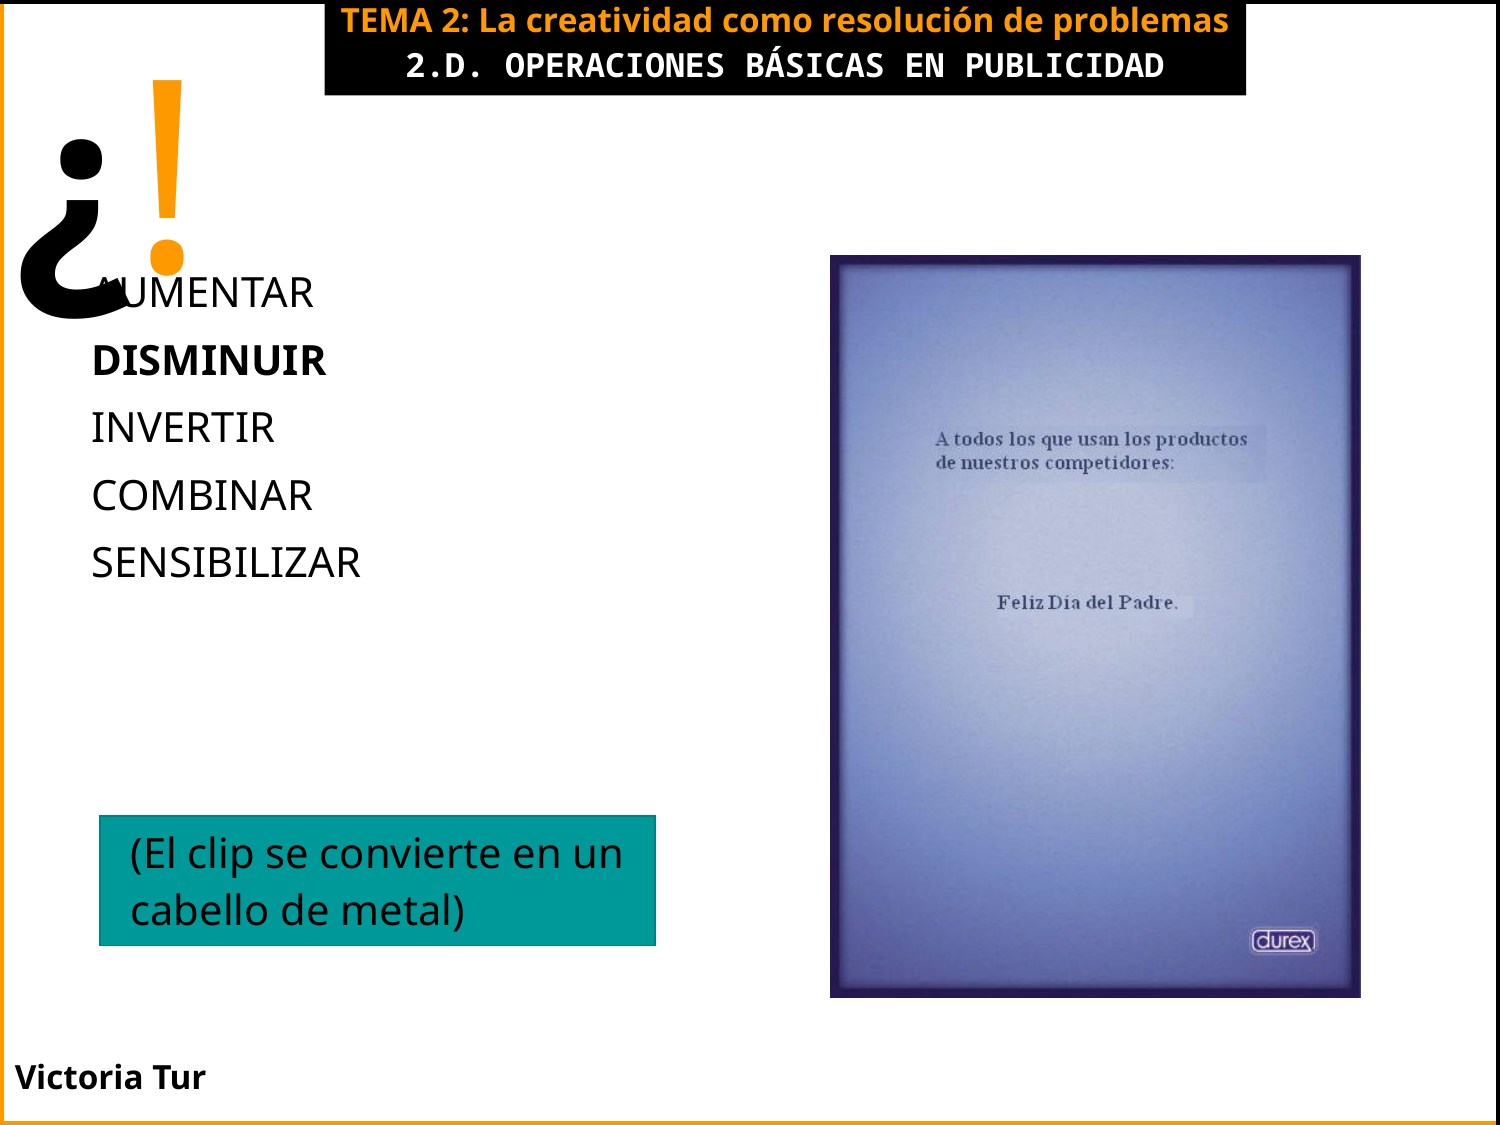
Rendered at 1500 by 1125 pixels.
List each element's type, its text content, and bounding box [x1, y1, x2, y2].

text_box (El clip se convierte en un cabello de metal) [100, 815, 656, 946]
picture [830, 255, 1361, 998]
list AUMENTAR DISMINUIR INVERTIR COMBINAR SENSIBILIZAR [76, 255, 740, 998]
